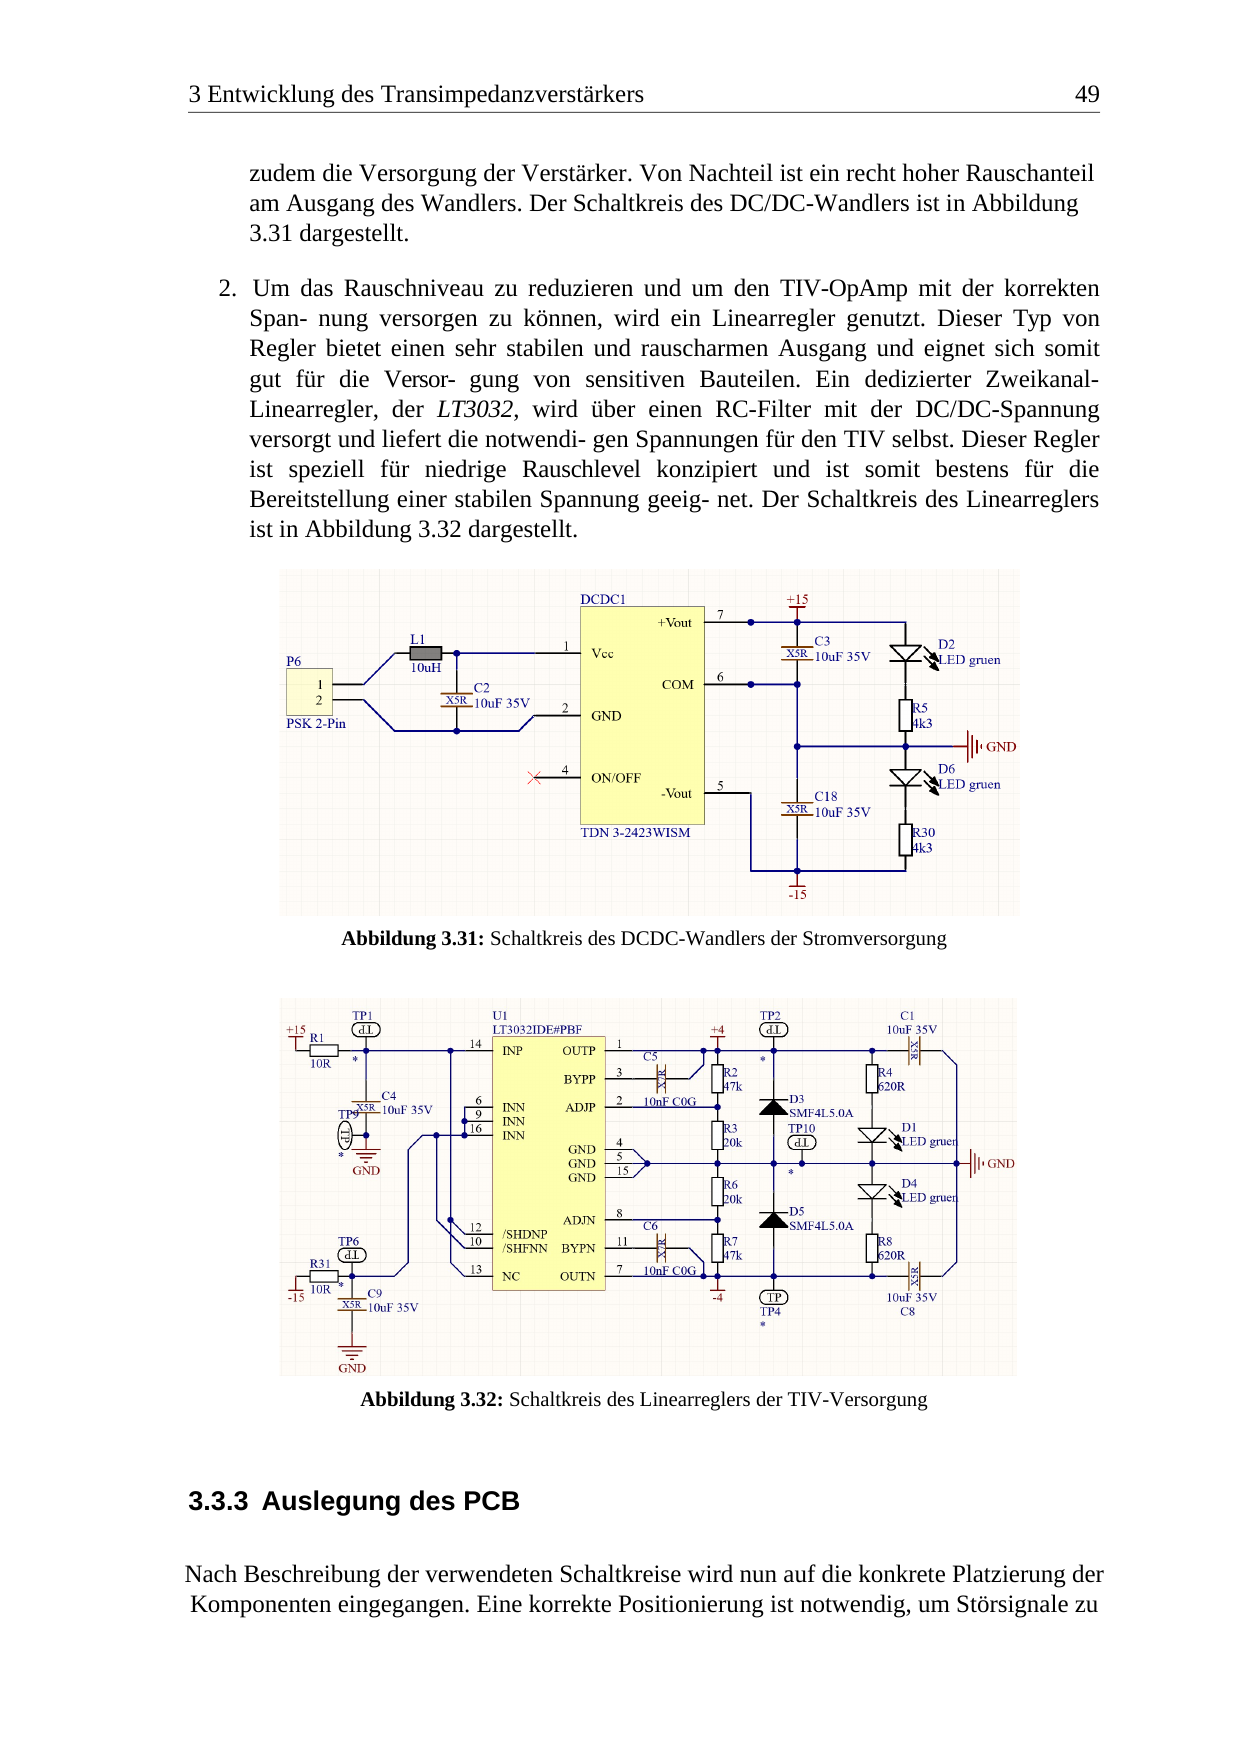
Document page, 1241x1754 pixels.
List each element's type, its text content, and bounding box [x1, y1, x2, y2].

text Abbildung 3.31: Schaltkreis des DCDC-Wandlers der Stromversorgung [96, 916, 1192, 949]
text Abbildung 3.32: Schaltkreis des Linearreglers der TIV-Versorgung [96, 1376, 1192, 1411]
picture [279, 998, 1017, 1376]
text Nach Beschreibung der verwendeten Schaltkreise wird nun auf die konkrete Platzierung der Komponenten eingegangen. Eine korrekte Positionierung ist notwendig, um Störsignale zu [147, 1559, 1141, 1618]
picture [279, 569, 1020, 916]
text 2. Um das Rauschniveau zu reduzieren und um den TIV-OpAmp mit der korrekten Span- nung versorgen zu können, wird ein Linearregler genutzt. Dieser Typ von Regler bietet einen sehr stabilen und rauscharmen Ausgang und eignet sich somit gut für die Versor- gung von sensitiven Bauteilen. Ein dedizierter Zweikanal-Linearregler, der LT3032, wird über einen RC-Filter mit der DC/DC-Spannung versorgt und liefert die notwendi- gen Spannungen für den TIV selbst. Dieser Regler ist speziell für niedrige Rauschlevel konzipiert und ist somit bestens für die Bereitstellung einer stabilen Spannung geeig- net. Der Schaltkreis des Linearreglers ist in Abbildung 3.32 dargestellt. [218, 273, 1100, 543]
text zudem die Versorgung der Verstärker. Von Nachteil ist ein recht hoher Rauschanteil am Ausgang des Wandlers. Der Schaltkreis des DC/DC-Wandlers ist in Abbildung [249, 158, 1111, 217]
text 3.31 dargestellt. [249, 218, 1240, 247]
subtitle Auslegung des PCB [188, 1485, 1240, 1516]
